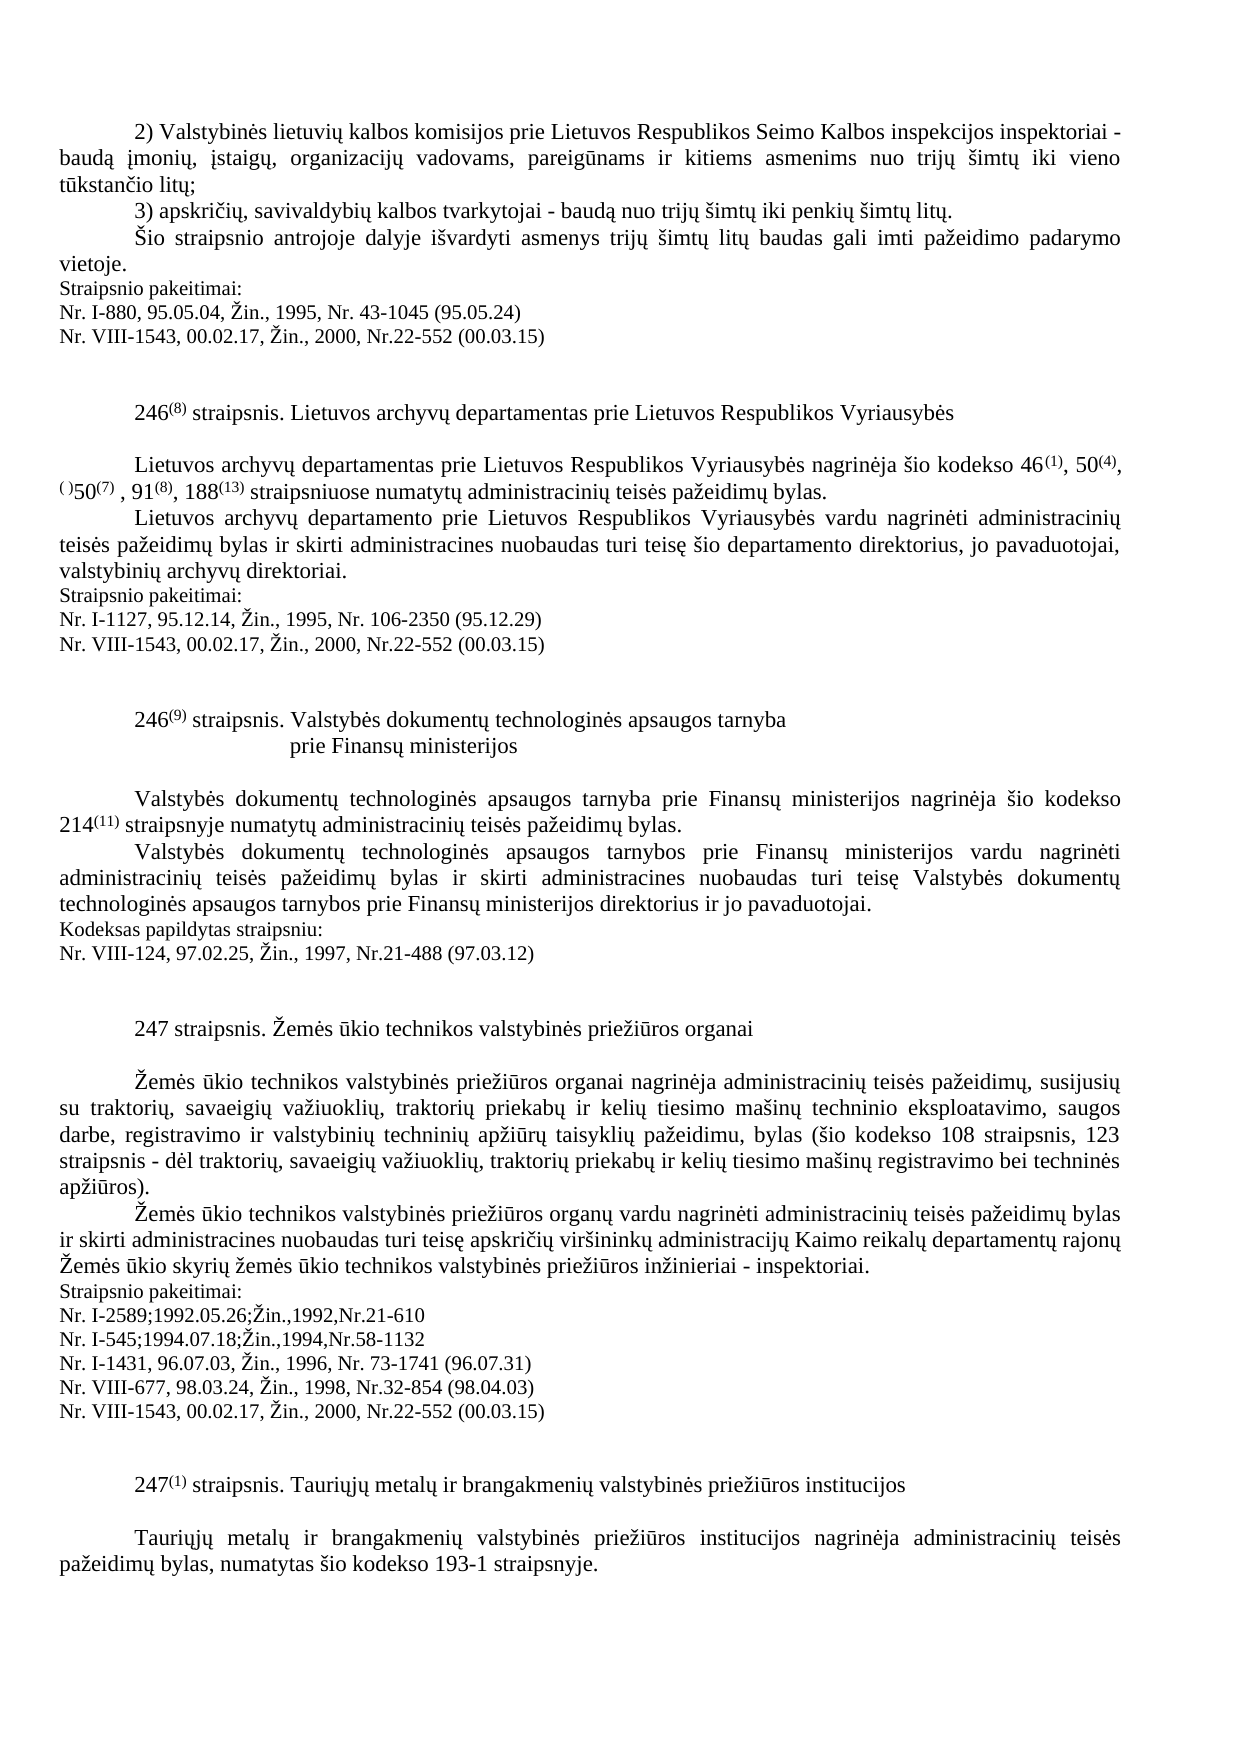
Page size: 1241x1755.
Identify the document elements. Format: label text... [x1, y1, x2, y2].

text Žemės ūkio technikos valstybinės priežiūros organų vardu nagrinėti administracinių teisės pažeidimų bylas ir skirti administracines nuobaudas turi teisę apskričių viršininkų administracijų Kaimo reikalų departamentų rajonų Žemės ūkio skyrių žemės ūkio technikos valstybinės priežiūros inžinieriai - inspektoriai. [59, 1200, 1122, 1279]
text Tauriųjų metalų ir brangakmenių valstybinės priežiūros institucijos nagrinėja administracinių teisės pažeidimų bylas, numatytas šio kodekso 193-1 straipsnyje. [59, 1524, 1122, 1577]
text 3) apskričių, savivaldybių kalbos tvarkytojai - baudą nuo trijų šimtų iki penkių šimtų litų. [59, 197, 1122, 223]
text Straipsnio pakeitimai: [59, 1279, 1122, 1303]
text Lietuvos archyvų departamento prie Lietuvos Respublikos Vyriausybės vardu nagrinėti administracinių teisės pažeidimų bylas ir skirti administracines nuobaudas turi teisę šio departamento direktorius, jo pavaduotojai, valstybinių archyvų direktoriai. [59, 504, 1122, 583]
text Nr. VIII-1543, 00.02.17, Žin., 2000, Nr.22-552 (00.03.15) [59, 1399, 1122, 1423]
text Valstybės dokumentų technologinės apsaugos tarnybos prie Finansų ministerijos vardu nagrinėti administracinių teisės pažeidimų bylas ir skirti administracines nuobaudas turi teisę Valstybės dokumentų technologinės apsaugos tarnybos prie Finansų ministerijos direktorius ir jo pavaduotojai. [59, 838, 1122, 917]
text Lietuvos archyvų departamentas prie Lietuvos Respublikos Vyriausybės nagrinėja šio kodekso 46(1), 50(4),( )50(7) , 91(8), 188(13) straipsniuose numatytų administracinių teisės pažeidimų bylas. [59, 452, 1122, 504]
text Šio straipsnio antrojoje dalyje išvardyti asmenys trijų šimtų litų baudas gali imti pažeidimo padarymo vietoje. [59, 223, 1122, 276]
text 247(1) straipsnis. Tauriųjų metalų ir brangakmenių valstybinės priežiūros institucijos [59, 1471, 1122, 1498]
text Straipsnio pakeitimai: [59, 276, 1122, 300]
text 246(8) straipsnis. Lietuvos archyvų departamentas prie Lietuvos Respublikos Vyriausybės [59, 399, 1122, 425]
text Nr. VIII-1543, 00.02.17, Žin., 2000, Nr.22-552 (00.03.15) [59, 631, 1122, 656]
text Žemės ūkio technikos valstybinės priežiūros organai nagrinėja administracinių teisės pažeidimų, susijusių su traktorių, savaeigių važiuoklių, traktorių priekabų ir kelių tiesimo mašinų techninio eksploatavimo, saugos darbe, registravimo ir valstybinių techninių apžiūrų taisyklių pažeidimu, bylas (šio kodekso 108 straipsnis, 123 straipsnis - dėl traktorių, savaeigių važiuoklių, traktorių priekabų ir kelių tiesimo mašinų registravimo bei techninės apžiūros). [59, 1068, 1122, 1200]
text Nr. VIII-677, 98.03.24, Žin., 1998, Nr.32-854 (98.04.03) [59, 1375, 1122, 1399]
text Valstybės dokumentų technologinės apsaugos tarnyba prie Finansų ministerijos nagrinėja šio kodekso 214(11) straipsnyje numatytų administracinių teisės pažeidimų bylas. [59, 785, 1122, 838]
text 247 straipsnis. Žemės ūkio technikos valstybinės priežiūros organai [59, 1015, 1122, 1042]
text prie Finansų ministerijos [209, 732, 1122, 759]
text Straipsnio pakeitimai: [59, 583, 1122, 607]
text Nr. VIII-1543, 00.02.17, Žin., 2000, Nr.22-552 (00.03.15) [59, 324, 1122, 348]
text 246(9) straipsnis. Valstybės dokumentų technologinės apsaugos tarnyba [59, 706, 1122, 732]
text Nr. I-880, 95.05.04, Žin., 1995, Nr. 43-1045 (95.05.24) [59, 300, 1122, 324]
text Nr. I-1431, 96.07.03, Žin., 1996, Nr. 73-1741 (96.07.31) [59, 1351, 1122, 1375]
text Nr. I-2589;1992.05.26;Žin.,1992,Nr.21-610 [59, 1303, 1122, 1327]
text Nr. I-1127, 95.12.14, Žin., 1995, Nr. 106-2350 (95.12.29) [59, 607, 1122, 631]
text Kodeksas papildytas straipsniu: [59, 917, 1122, 941]
text 2) Valstybinės lietuvių kalbos komisijos prie Lietuvos Respublikos Seimo Kalbos inspekcijos inspektoriai - baudą įmonių, įstaigų, organizacijų vadovams, pareigūnams ir kitiems asmenims nuo trijų šimtų iki vieno tūkstančio litų; [59, 118, 1122, 197]
text Nr. I-545;1994.07.18;Žin.,1994,Nr.58-1132 [59, 1327, 1122, 1351]
text Nr. VIII-124, 97.02.25, Žin., 1997, Nr.21-488 (97.03.12) [59, 941, 1122, 965]
